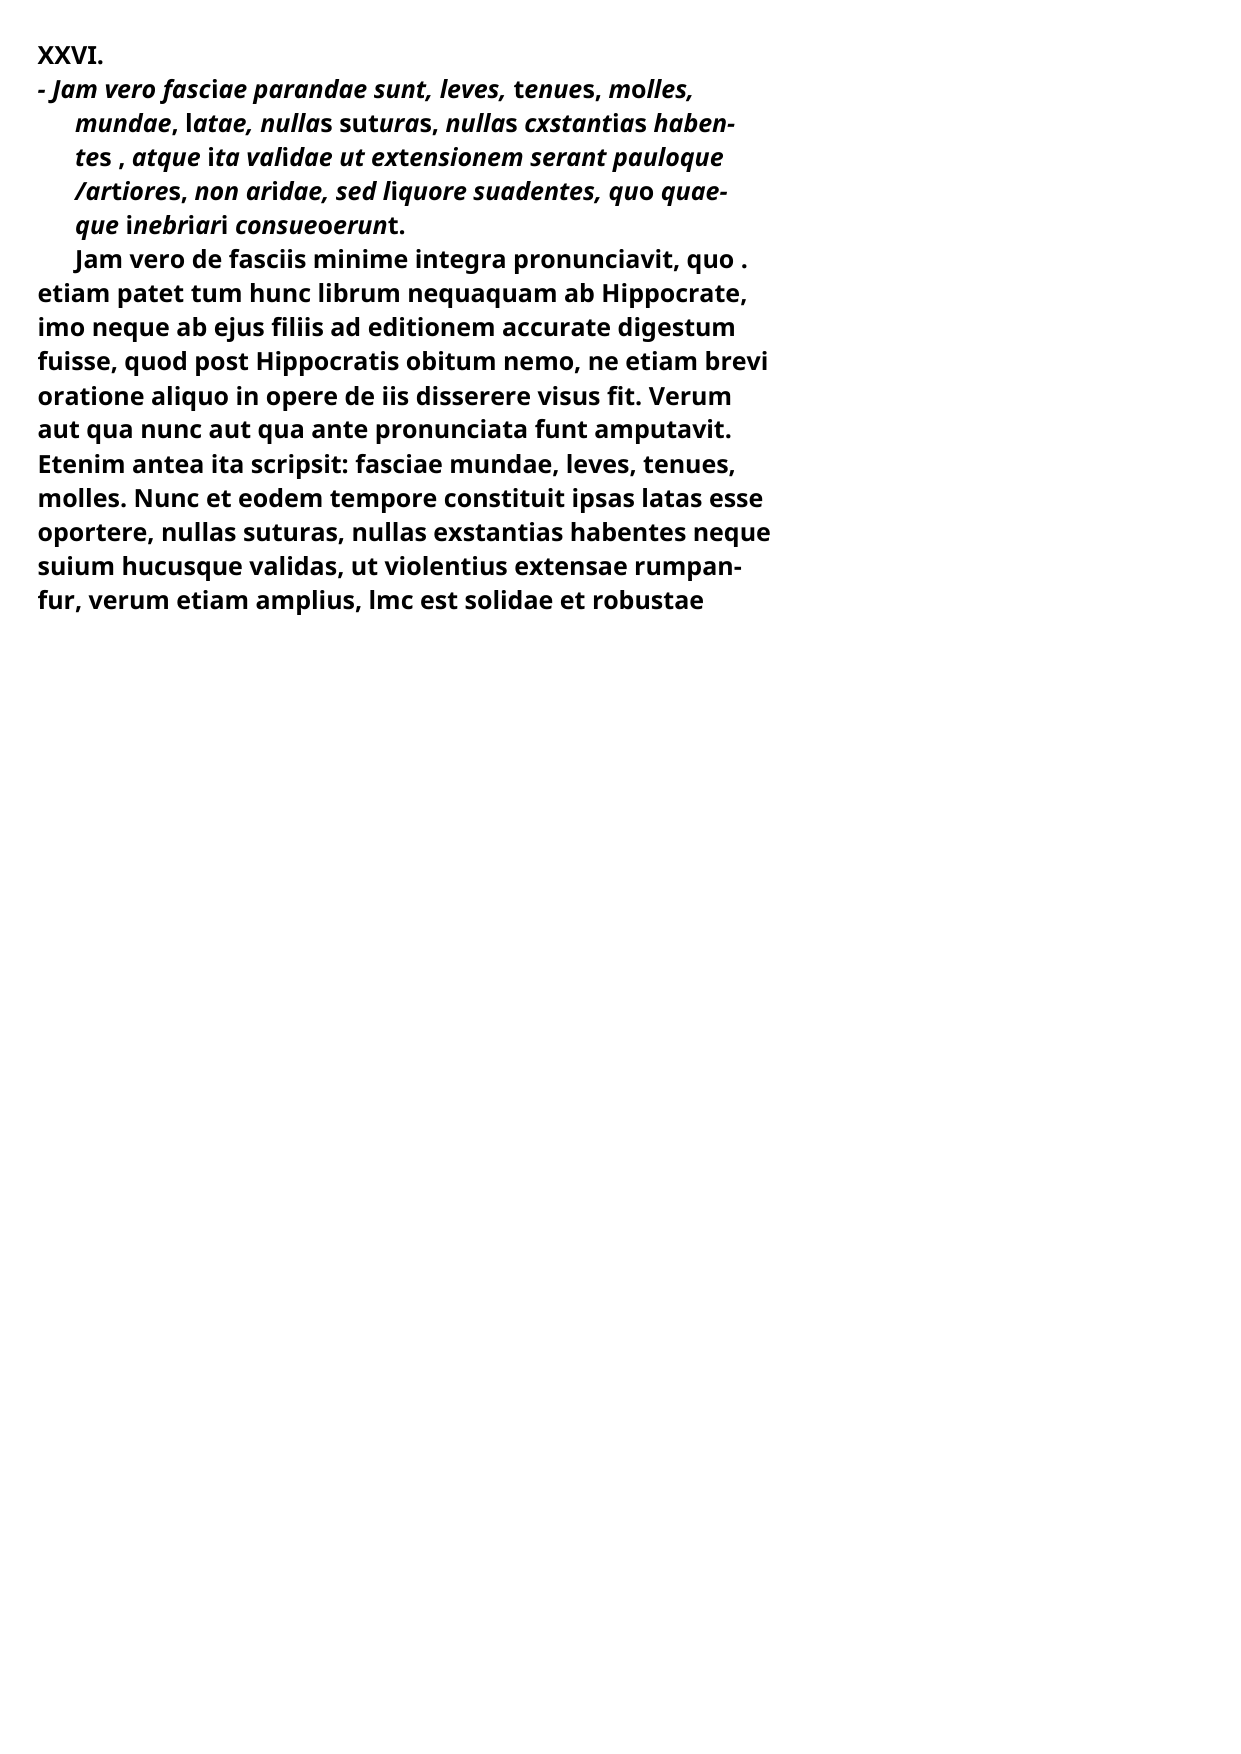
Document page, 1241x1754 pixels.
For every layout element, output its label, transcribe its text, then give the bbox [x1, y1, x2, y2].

text Jam vero de fasciis minime integra pronunciavit, quo . etiam patet tum hunc librum nequaquam ab Hippocrate, imo neque ab ejus filiis ad editionem accurate digestum fuisse, quod post Hippocratis obitum nemo, ne etiam brevi oratione aliquo in opere de iis disserere visus fit. Verum aut qua nunc aut qua ante pronunciata funt amputavit. Etenim antea ita scripsit: fasciae mundae, leves, tenues, molles. Nunc et eodem tempore constituit ipsas latas esse oportere, nullas suturas, nullas exstantias habentes neque suium hucusque validas, ut violentius extensae rumpan- fur, verum etiam amplius, lmc est solidae et robustae [37, 242, 1203, 617]
text - Jam vero fasciae parandae sunt, leves, tenues, molles, mundae, latae, nullas suturas, nullas cxstantias haben- tes , atque ita validae ut extensionem serant pauloque /artiores, non aridae, sed liquore suadentes, quo quae- que inebriari consueoerunt. [37, 72, 1203, 242]
text XXVI. [37, 37, 1203, 72]
